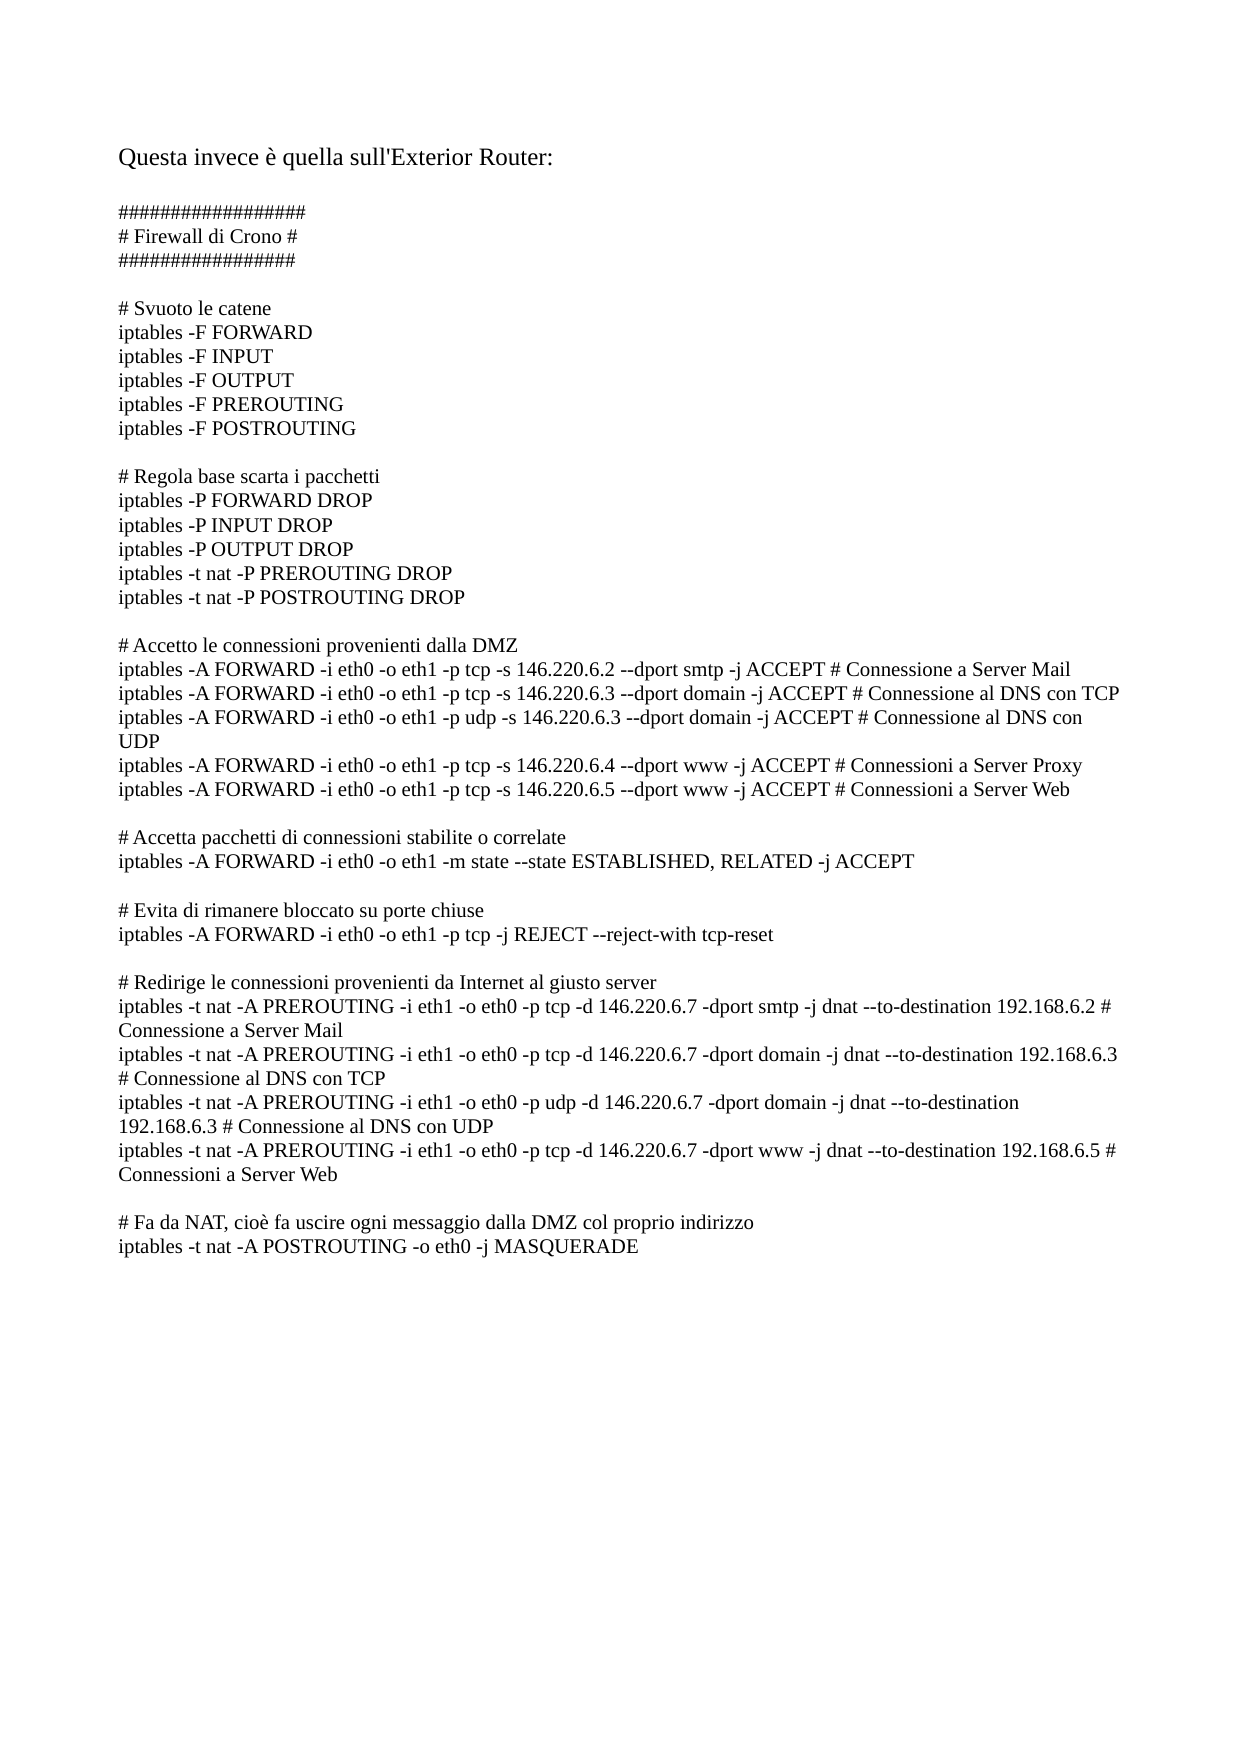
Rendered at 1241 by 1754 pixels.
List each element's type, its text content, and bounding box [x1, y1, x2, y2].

text iptables -t nat -A PREROUTING -i eth1 -o eth0 -p tcp -d 146.220.6.7 -dport www -j dnat --to-destination 192.168.6.5 # Connessioni a Server Web [118, 1138, 1122, 1186]
text ################## [118, 200, 1122, 224]
text # Regola base scarta i pacchetti [118, 464, 1122, 488]
text iptables -t nat -P PREROUTING DROP [118, 561, 1122, 585]
text # Firewall di Crono # [118, 224, 1122, 248]
text iptables -F FORWARD [118, 320, 1122, 344]
text iptables -t nat -A PREROUTING -i eth1 -o eth0 -p udp -d 146.220.6.7 -dport domain -j dnat --to-destination 192.168.6.3 # Connessione al DNS con UDP [118, 1090, 1122, 1138]
text iptables -t nat -A PREROUTING -i eth1 -o eth0 -p tcp -d 146.220.6.7 -dport domain -j dnat --to-destination 192.168.6.3 # Connessione al DNS con TCP [118, 1042, 1122, 1090]
text iptables -F INPUT [118, 344, 1122, 368]
text # Accetto le connessioni provenienti dalla DMZ [118, 633, 1122, 657]
text iptables -F OUTPUT [118, 368, 1122, 392]
text # Fa da NAT, cioè fa uscire ogni messaggio dalla DMZ col proprio indirizzo [118, 1210, 1122, 1234]
text # Redirige le connessioni provenienti da Internet al giusto server [118, 970, 1122, 994]
text iptables -P OUTPUT DROP [118, 537, 1122, 561]
text iptables -t nat -A POSTROUTING -o eth0 -j MASQUERADE [118, 1234, 1122, 1258]
text Questa invece è quella sull'Exterior Router: [118, 142, 1122, 171]
text iptables -A FORWARD -i eth0 -o eth1 -p tcp -s 146.220.6.4 --dport www -j ACCEPT # Connessioni a Server Proxy [118, 753, 1122, 777]
text # Accetta pacchetti di connessioni stabilite o correlate [118, 825, 1122, 849]
text ################# [118, 248, 1122, 272]
text iptables -P FORWARD DROP [118, 488, 1122, 512]
text iptables -A FORWARD -i eth0 -o eth1 -p tcp -s 146.220.6.5 --dport www -j ACCEPT # Connessioni a Server Web [118, 777, 1122, 801]
text # Evita di rimanere bloccato su porte chiuse [118, 897, 1122, 922]
text iptables -A FORWARD -i eth0 -o eth1 -p tcp -s 146.220.6.3 --dport domain -j ACCEPT # Connessione al DNS con TCP [118, 681, 1122, 705]
text iptables -A FORWARD -i eth0 -o eth1 -p tcp -s 146.220.6.2 --dport smtp -j ACCEPT # Connessione a Server Mail [118, 657, 1122, 681]
text iptables -A FORWARD -i eth0 -o eth1 -p tcp -j REJECT --reject-with tcp-reset [118, 922, 1122, 946]
text iptables -A FORWARD -i eth0 -o eth1 -p udp -s 146.220.6.3 --dport domain -j ACCEPT # Connessione al DNS con UDP [118, 705, 1122, 753]
text iptables -A FORWARD -i eth0 -o eth1 -m state --state ESTABLISHED, RELATED -j ACCEPT [118, 849, 1122, 873]
text iptables -F POSTROUTING [118, 416, 1122, 440]
text # Svuoto le catene [118, 296, 1122, 320]
text iptables -t nat -P POSTROUTING DROP [118, 585, 1122, 609]
text iptables -P INPUT DROP [118, 512, 1122, 537]
text iptables -F PREROUTING [118, 392, 1122, 416]
text iptables -t nat -A PREROUTING -i eth1 -o eth0 -p tcp -d 146.220.6.7 -dport smtp -j dnat --to-destination 192.168.6.2 # Connessione a Server Mail [118, 994, 1122, 1042]
